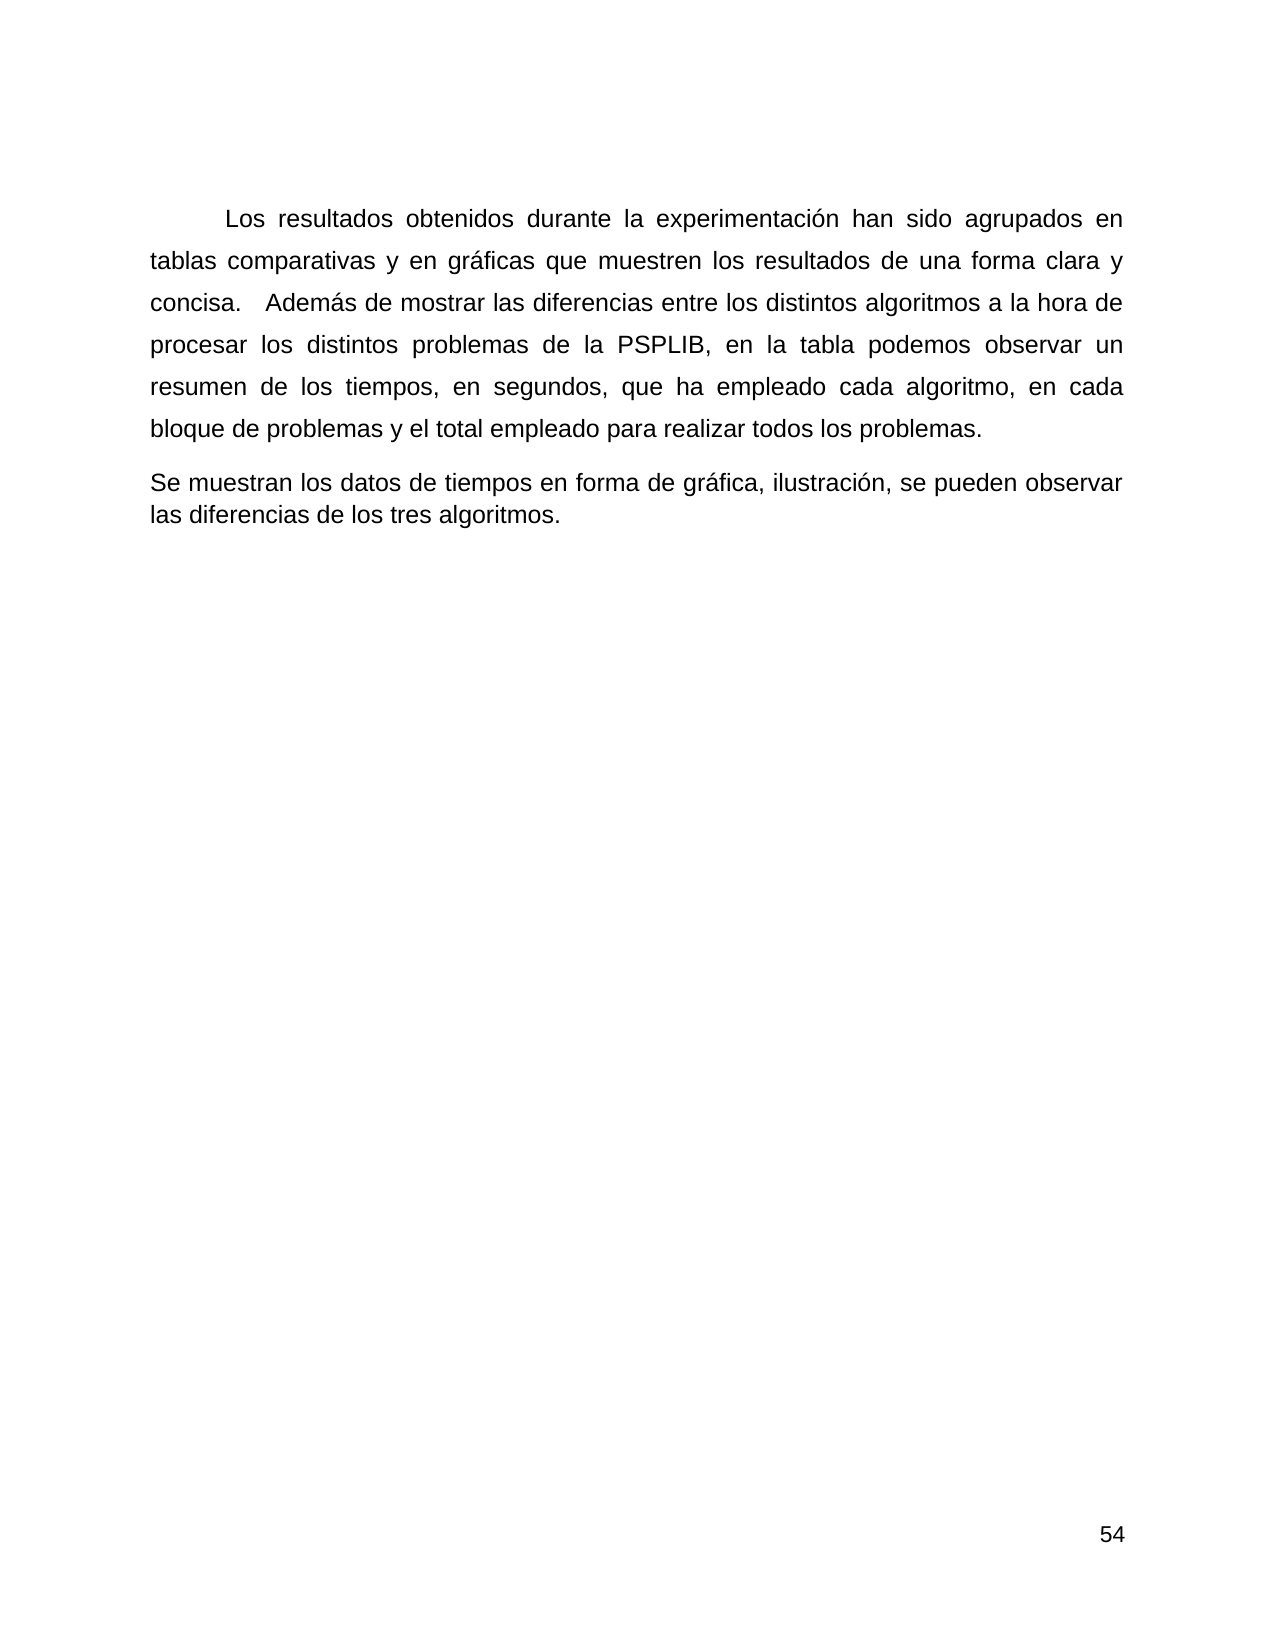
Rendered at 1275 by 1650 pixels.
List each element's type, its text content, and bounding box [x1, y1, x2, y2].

text Se muestran los datos de tiempos en forma de gráfica, ilustración, se pueden observar las diferencias de los tres algoritmos. [150, 468, 1125, 528]
text Los resultados obtenidos durante la experimentación han sido agrupados en tablas comparativas y en gráficas que muestren los resultados de una forma clara y concisa. Además de mostrar las diferencias entre los distintos algoritmos a la hora de procesar los distintos problemas de la PSPLIB, en la tabla podemos observar un resumen de los tiempos, en segundos, que ha empleado cada algoritmo, en cada bloque de problemas y el total empleado para realizar todos los problemas. [150, 205, 1125, 442]
